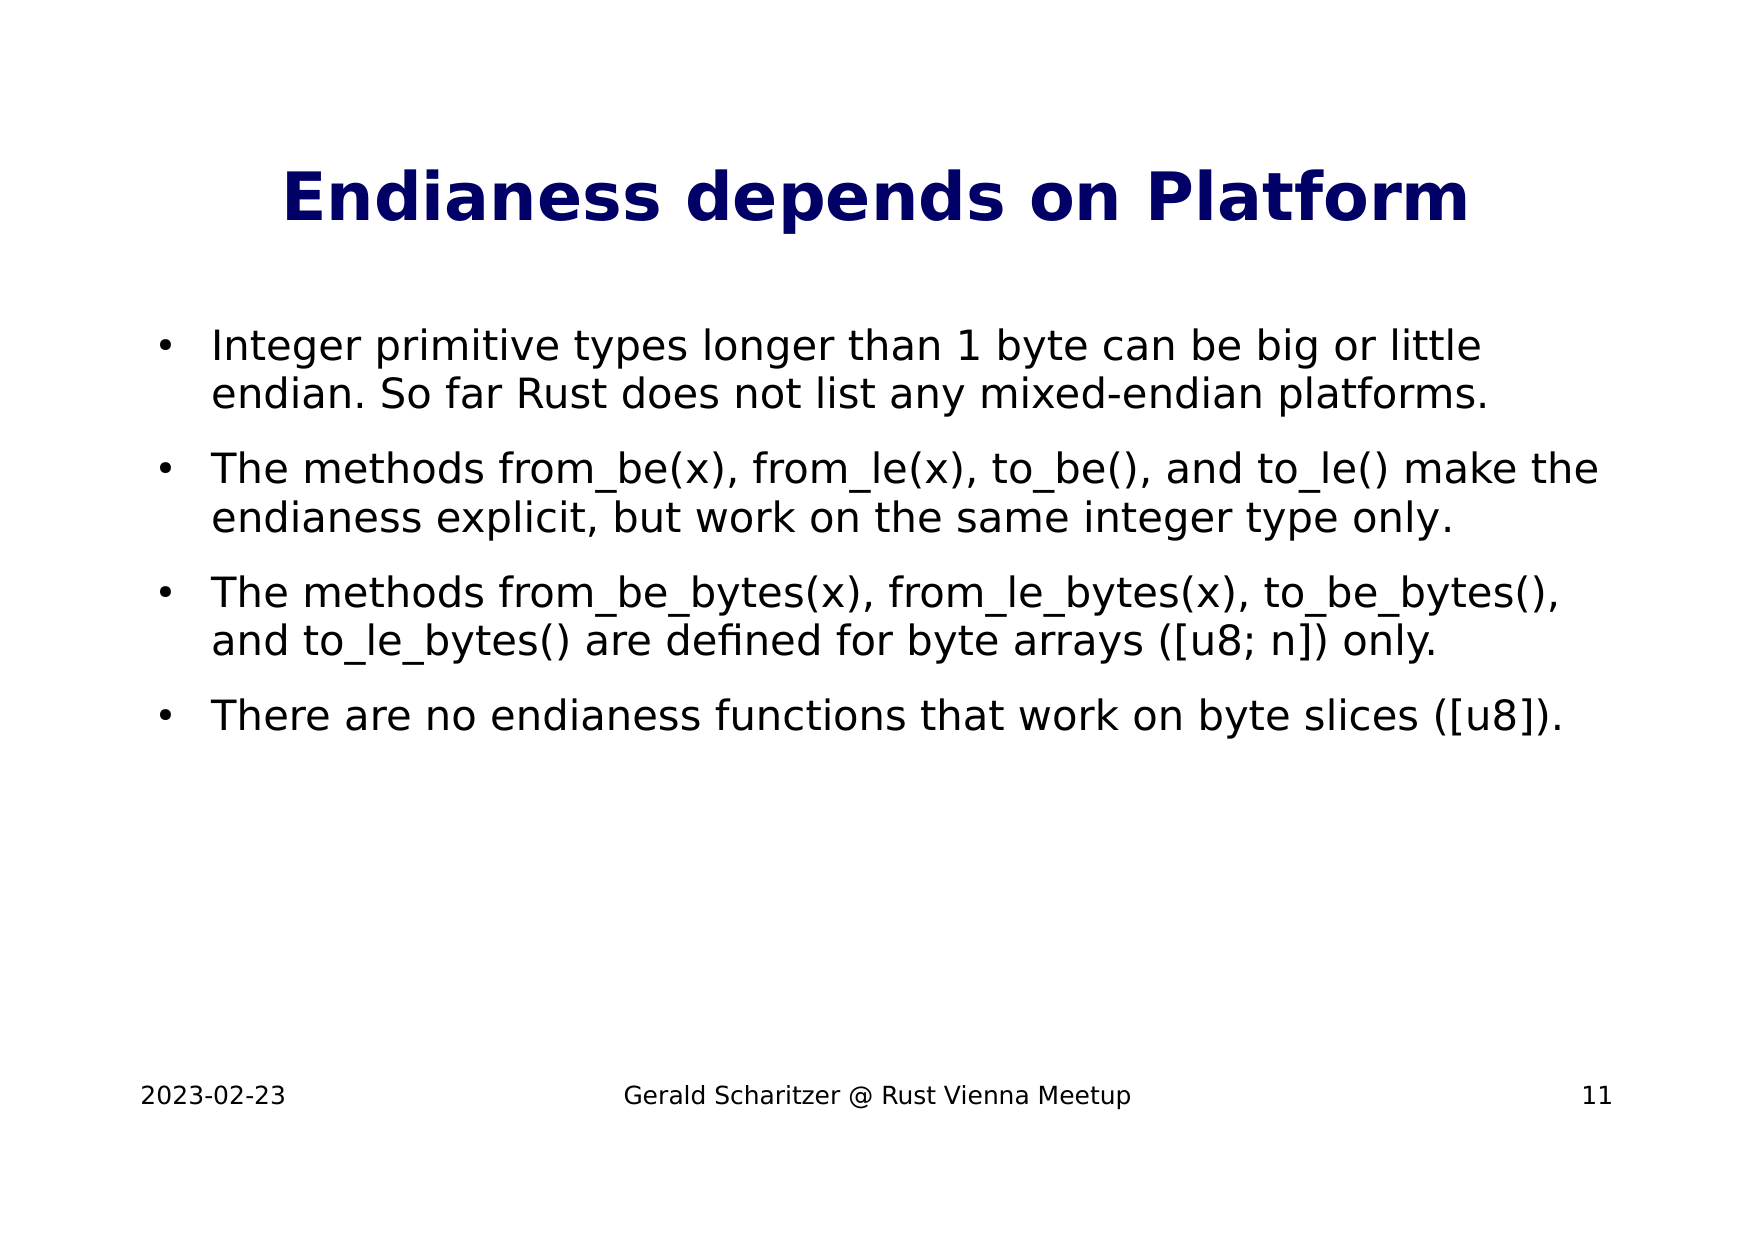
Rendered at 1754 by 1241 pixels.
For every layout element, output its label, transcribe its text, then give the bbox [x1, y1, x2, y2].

title Endianess depends on Platform [140, 91, 1614, 303]
list Integer primitive types longer than 1 byte can be big or little endian. So far Rust does not list any mixed-endian platforms. The methods from_be(x), from_le(x), to_be(), and to_le() make the endianess explicit, but work on the same integer type only. The methods from_be_bytes(x), from_le_bytes(x), to_be_bytes(), and to_le_bytes() are defined for byte arrays ([u8; n]) only. There are no endianess functions that work on byte slices ([u8]). [140, 321, 1614, 973]
